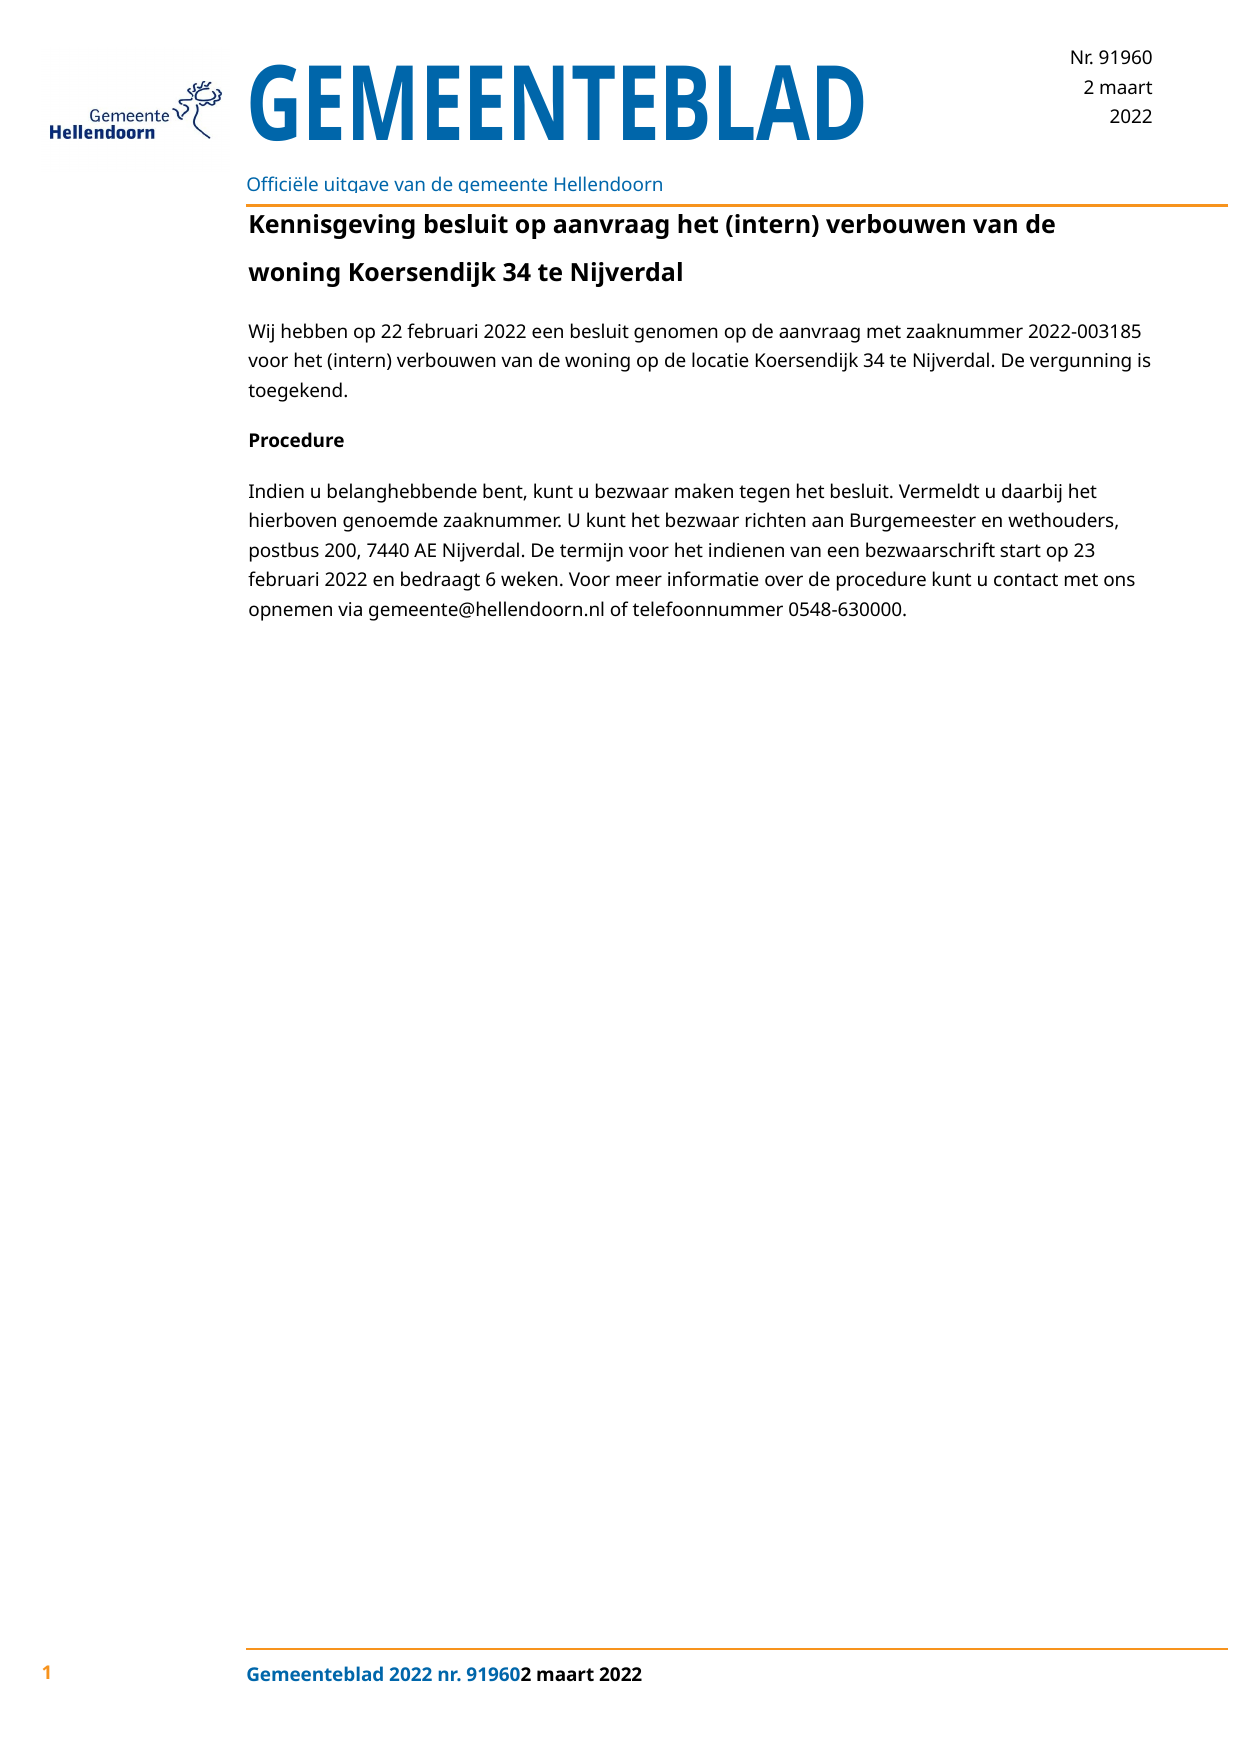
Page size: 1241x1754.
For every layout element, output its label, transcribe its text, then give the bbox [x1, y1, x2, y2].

text Wij hebben op 22 februari 2022 een besluit genomen op de aanvraag met zaaknummer 2022-003185 voor het (intern) verbouwen van de woning op de locatie Koersendijk 34 te Nijverdal. De vergunning is toegekend. [248, 318, 1152, 403]
picture [41, 47, 231, 172]
text Procedure [248, 427, 1152, 453]
text Kennisgeving besluit op aanvraag het (intern) verbouwen van de woning Koersendijk 34 te Nijverdal [248, 207, 1152, 288]
text Indien u belanghebbende bent, kunt u bezwaar maken tegen het besluit. Vermeldt u daarbij het hierboven genoemde zaaknummer. U kunt het bezwaar richten aan Burgemeester en wethouders, postbus 200, 7440 AE Nijverdal. De termijn voor het indienen van een bezwaarschrift start op 23 februari 2022 en bedraagt 6 weken. Voor meer informatie over de procedure kunt u contact met ons opnemen via gemeente@hellendoorn.nl of telefoonnummer 0548-630000. [248, 478, 1152, 622]
